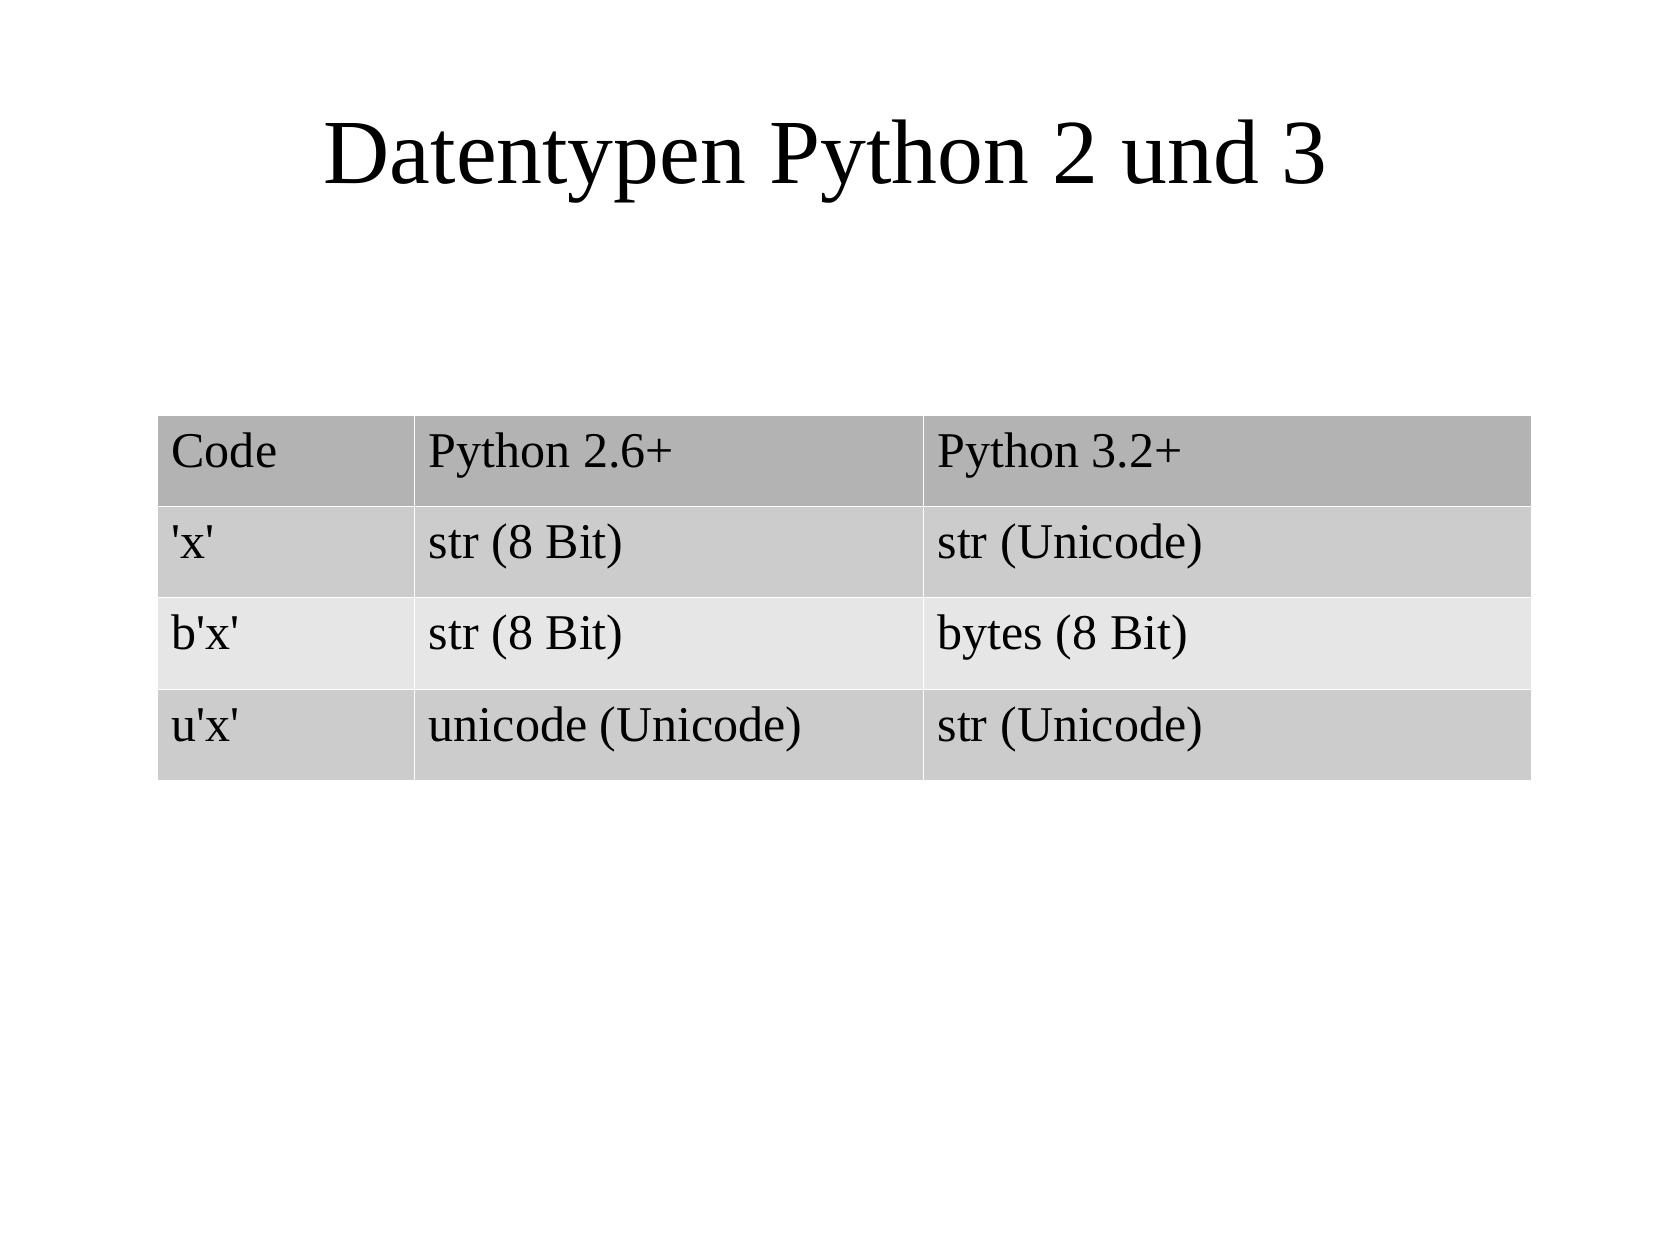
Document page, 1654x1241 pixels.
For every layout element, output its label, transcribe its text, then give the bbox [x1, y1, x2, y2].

table_cell u'x' [158, 690, 414, 780]
table_header Python 3.2+ [924, 416, 1531, 506]
table_cell bytes (8 Bit) [924, 598, 1531, 689]
table_header Code [158, 416, 414, 506]
title Datentypen Python 2 und 3 [82, 49, 1571, 257]
table_cell b'x' [158, 598, 414, 689]
table_cell str (8 Bit) [415, 507, 923, 597]
table_cell 'x' [158, 507, 414, 597]
table_cell str (Unicode) [924, 690, 1531, 780]
table_cell str (Unicode) [924, 507, 1531, 597]
table_cell str (8 Bit) [415, 598, 923, 689]
table_header Python 2.6+ [415, 416, 923, 506]
table_cell unicode (Unicode) [415, 690, 923, 780]
